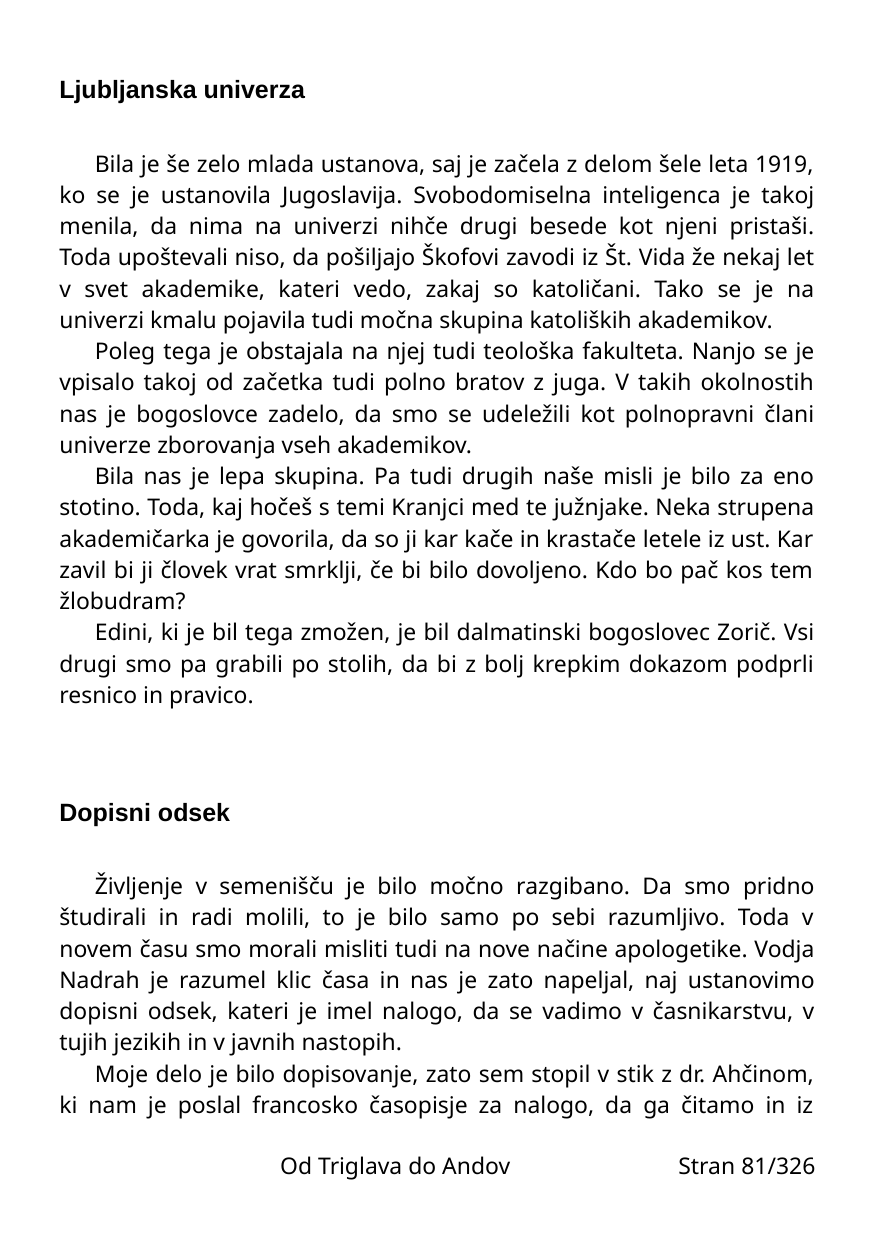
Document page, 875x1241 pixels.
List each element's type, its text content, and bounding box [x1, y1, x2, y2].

text Moje delo je bilo dopisovanje, zato sem stopil v stik z dr. Ahčinom, ki nam je poslal francosko časopisje za nalogo, da ga čitamo in iz [59, 1057, 815, 1120]
text Bila nas je lepa skupina. Pa tudi drugih naše misli je bilo za eno stotino. Toda, kaj hočeš s temi Kranjci med te južnjake. Neka strupena akademičarka je govorila, da so ji kar kače in krastače letele iz ust. Kar zavil bi ji človek vrat smrklji, če bi bilo dovoljeno. Kdo bo pač kos tem žlobudram? [59, 460, 815, 616]
subtitle Dopisni odsek [59, 797, 815, 826]
text Edini, ki je bil tega zmožen, je bil dalmatinski bogoslovec Zorič. Vsi drugi smo pa grabili po stolih, da bi z bolj krepkim dokazom podprli resnico in pravico. [59, 616, 815, 710]
text Poleg tega je obstajala na njej tudi teološka fakulteta. Nanjo se je vpisalo takoj od začetka tudi polno bratov z juga. V takih okolnostih nas je bogoslovce zadelo, da smo se udeležili kot polnopravni člani univerze zborovanja vseh akademikov. [59, 335, 815, 460]
text Bila je še zelo mlada ustanova, saj je začela z delom šele leta 1919, ko se je ustanovila Jugoslavija. Svobodomiselna inteligenca je takoj menila, da nima na univerzi nihče drugi besede kot njeni pristaši. Toda upoštevali niso, da pošiljajo Škofovi zavodi iz Št. Vida že nekaj let v svet akademike, kateri vedo, zakaj so katoličani. Tako se je na univerzi kmalu pojavila tudi močna skupina katoliških akademikov. [59, 147, 815, 335]
text Življenje v semenišču je bilo močno razgibano. Da smo pridno študirali in radi molili, to je bilo samo po sebi razumljivo. Toda v novem času smo morali misliti tudi na nove načine apologetike. Vodja Nadrah je razumel klic časa in nas je zato napeljal, naj ustanovimo dopisni odsek, kateri je imel nalogo, da se vadimo v časnikarstvu, v tujih jezikih in v javnih nastopih. [59, 870, 815, 1057]
subtitle Ljubljanska univerza [59, 75, 815, 104]
